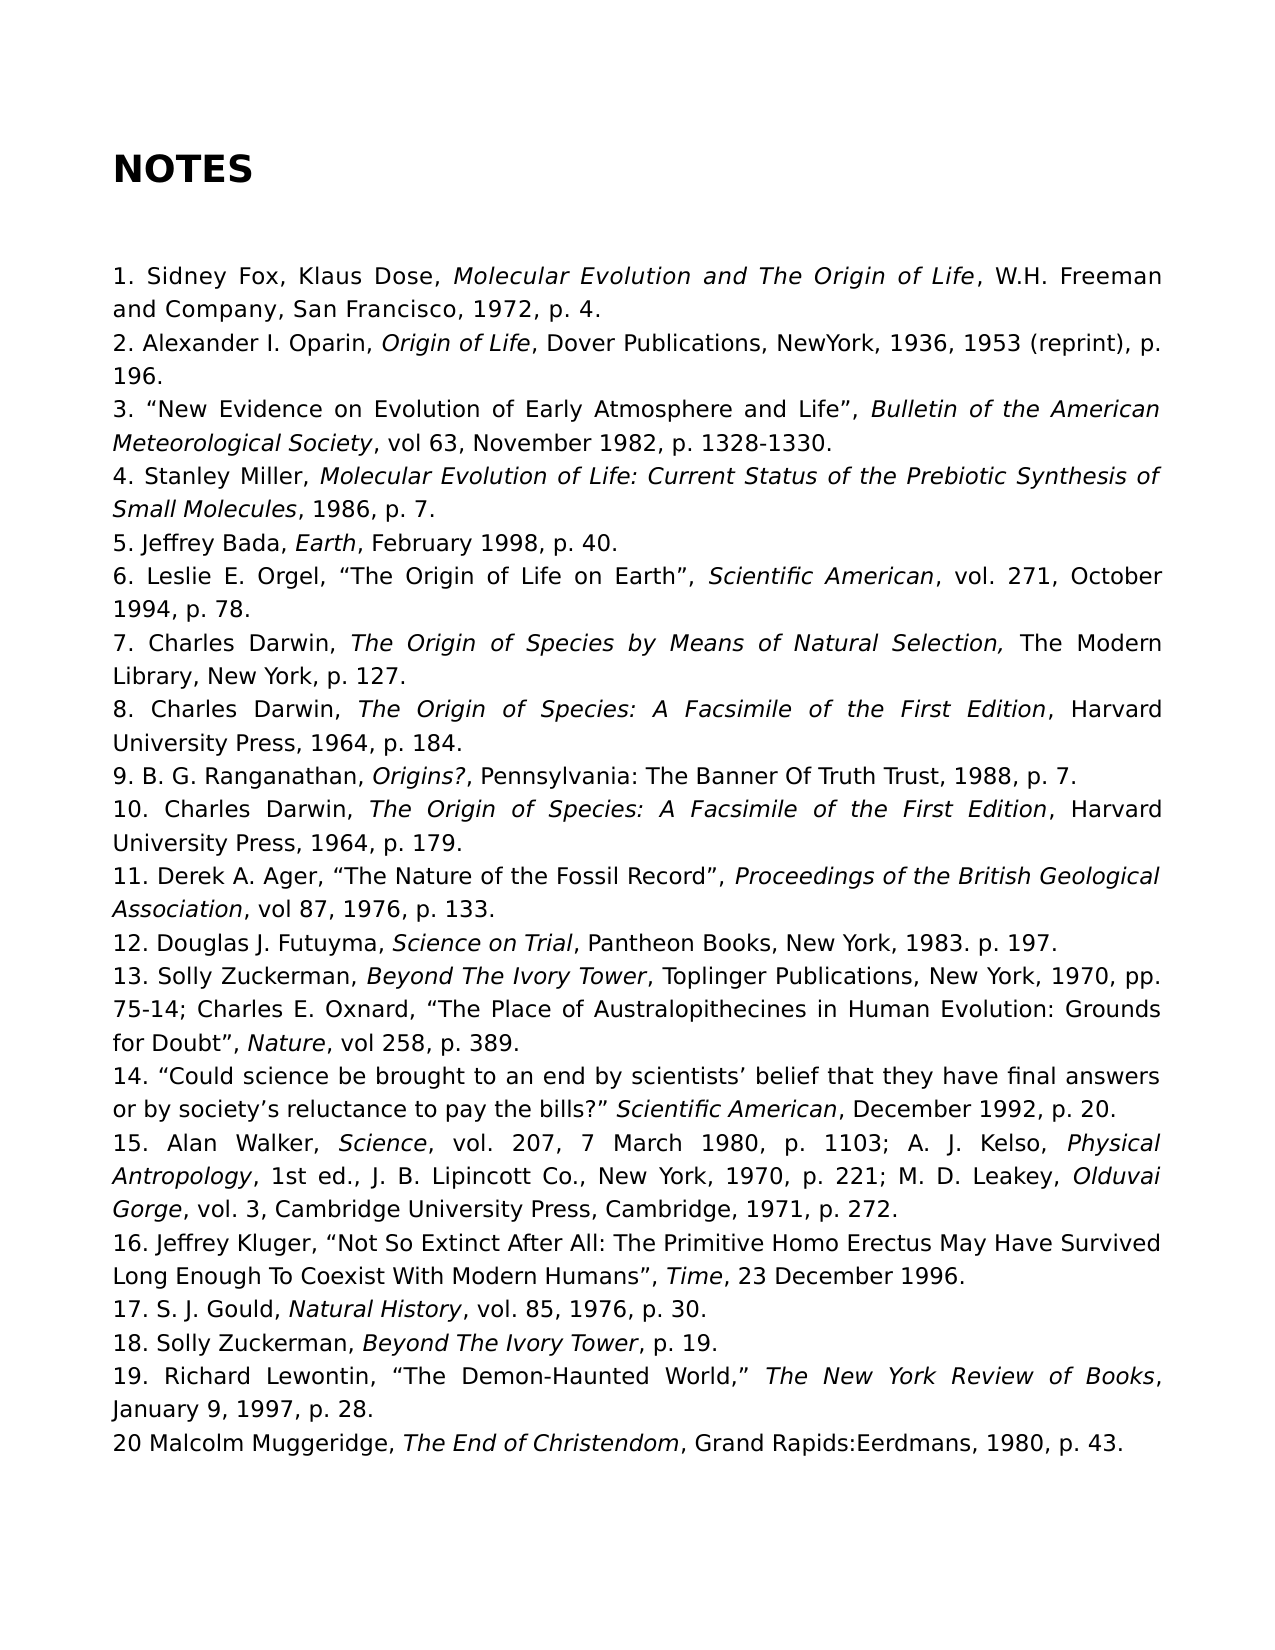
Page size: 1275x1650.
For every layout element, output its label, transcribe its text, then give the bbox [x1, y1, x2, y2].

text 6. Leslie E. Orgel, “The Origin of Life on Earth”, Scientific American, vol. 271, October 1994, p. 78. [112, 558, 1162, 624]
text 18. Solly Zuckerman, Beyond The Ivory Tower, p. 19. [112, 1324, 1162, 1358]
text 7. Charles Darwin, The Origin of Species by Means of Natural Selection, The Modern Library, New York, p. 127. [112, 624, 1162, 691]
text 5. Jeffrey Bada, Earth, February 1998, p. 40. [112, 524, 1162, 558]
text 9. B. G. Ranganathan, Origins?, Pennsylvania: The Banner Of Truth Trust, 1988, p. 7. [112, 758, 1162, 791]
text 4. Stanley Miller, Molecular Evolution of Life: Current Status of the Prebiotic Synthesis of Small Molecules, 1986, p. 7. [112, 458, 1162, 524]
text 2. Alexander I. Oparin, Origin of Life, Dover Publications, NewYork, 1936, 1953 (reprint), p. 196. [112, 324, 1162, 391]
text 10. Charles Darwin, The Origin of Species: A Facsimile of the First Edition, Harvard University Press, 1964, p. 179. [112, 791, 1162, 858]
text 3. “New Evidence on Evolution of Early Atmosphere and Life”, Bulletin of the American Meteorological Society, vol 63, November 1982, p. 1328-1330. [112, 391, 1162, 458]
text 12. Douglas J. Futuyma, Science on Trial, Pantheon Books, New York, 1983. p. 197. [112, 924, 1162, 958]
text 15. Alan Walker, Science, vol. 207, 7 March 1980, p. 1103; A. J. Kelso, Physical Antropology, 1st ed., J. B. Lipincott Co., New York, 1970, p. 221; M. D. Leakey, Olduvai Gorge, vol. 3, Cambridge University Press, Cambridge, 1971, p. 272. [112, 1124, 1162, 1224]
subtitle NOTES [112, 148, 1162, 191]
text 11. Derek A. Ager, “The Nature of the Fossil Record”, Proceedings of the British Geological Association, vol 87, 1976, p. 133. [112, 858, 1162, 924]
text 13. Solly Zuckerman, Beyond The Ivory Tower, Toplinger Publications, New York, 1970, pp. 75-14; Charles E. Oxnard, “The Place of Australopithecines in Human Evolution: Grounds for Doubt”, Nature, vol 258, p. 389. [112, 958, 1162, 1058]
text 19. Richard Lewontin, “The Demon-Haunted World,” The New York Review of Books, January 9, 1997, p. 28. [112, 1358, 1162, 1424]
text 1. Sidney Fox, Klaus Dose, Molecular Evolution and The Origin of Life, W.H. Freeman and Company, San Francisco, 1972, p. 4. [112, 258, 1162, 324]
text 16. Jeffrey Kluger, “Not So Extinct After All: The Primitive Homo Erectus May Have Survived Long Enough To Coexist With Modern Humans”, Time, 23 December 1996. [112, 1224, 1162, 1291]
text 17. S. J. Gould, Natural History, vol. 85, 1976, p. 30. [112, 1291, 1162, 1324]
text 14. “Could science be brought to an end by scientists’ belief that they have final answers or by society’s reluctance to pay the bills?” Scientific American, December 1992, p. 20. [112, 1058, 1162, 1124]
text 8. Charles Darwin, The Origin of Species: A Facsimile of the First Edition, Harvard University Press, 1964, p. 184. [112, 691, 1162, 758]
text 20 Malcolm Muggeridge, The End of Christendom, Grand Rapids:Eerdmans, 1980, p. 43. [112, 1424, 1162, 1458]
